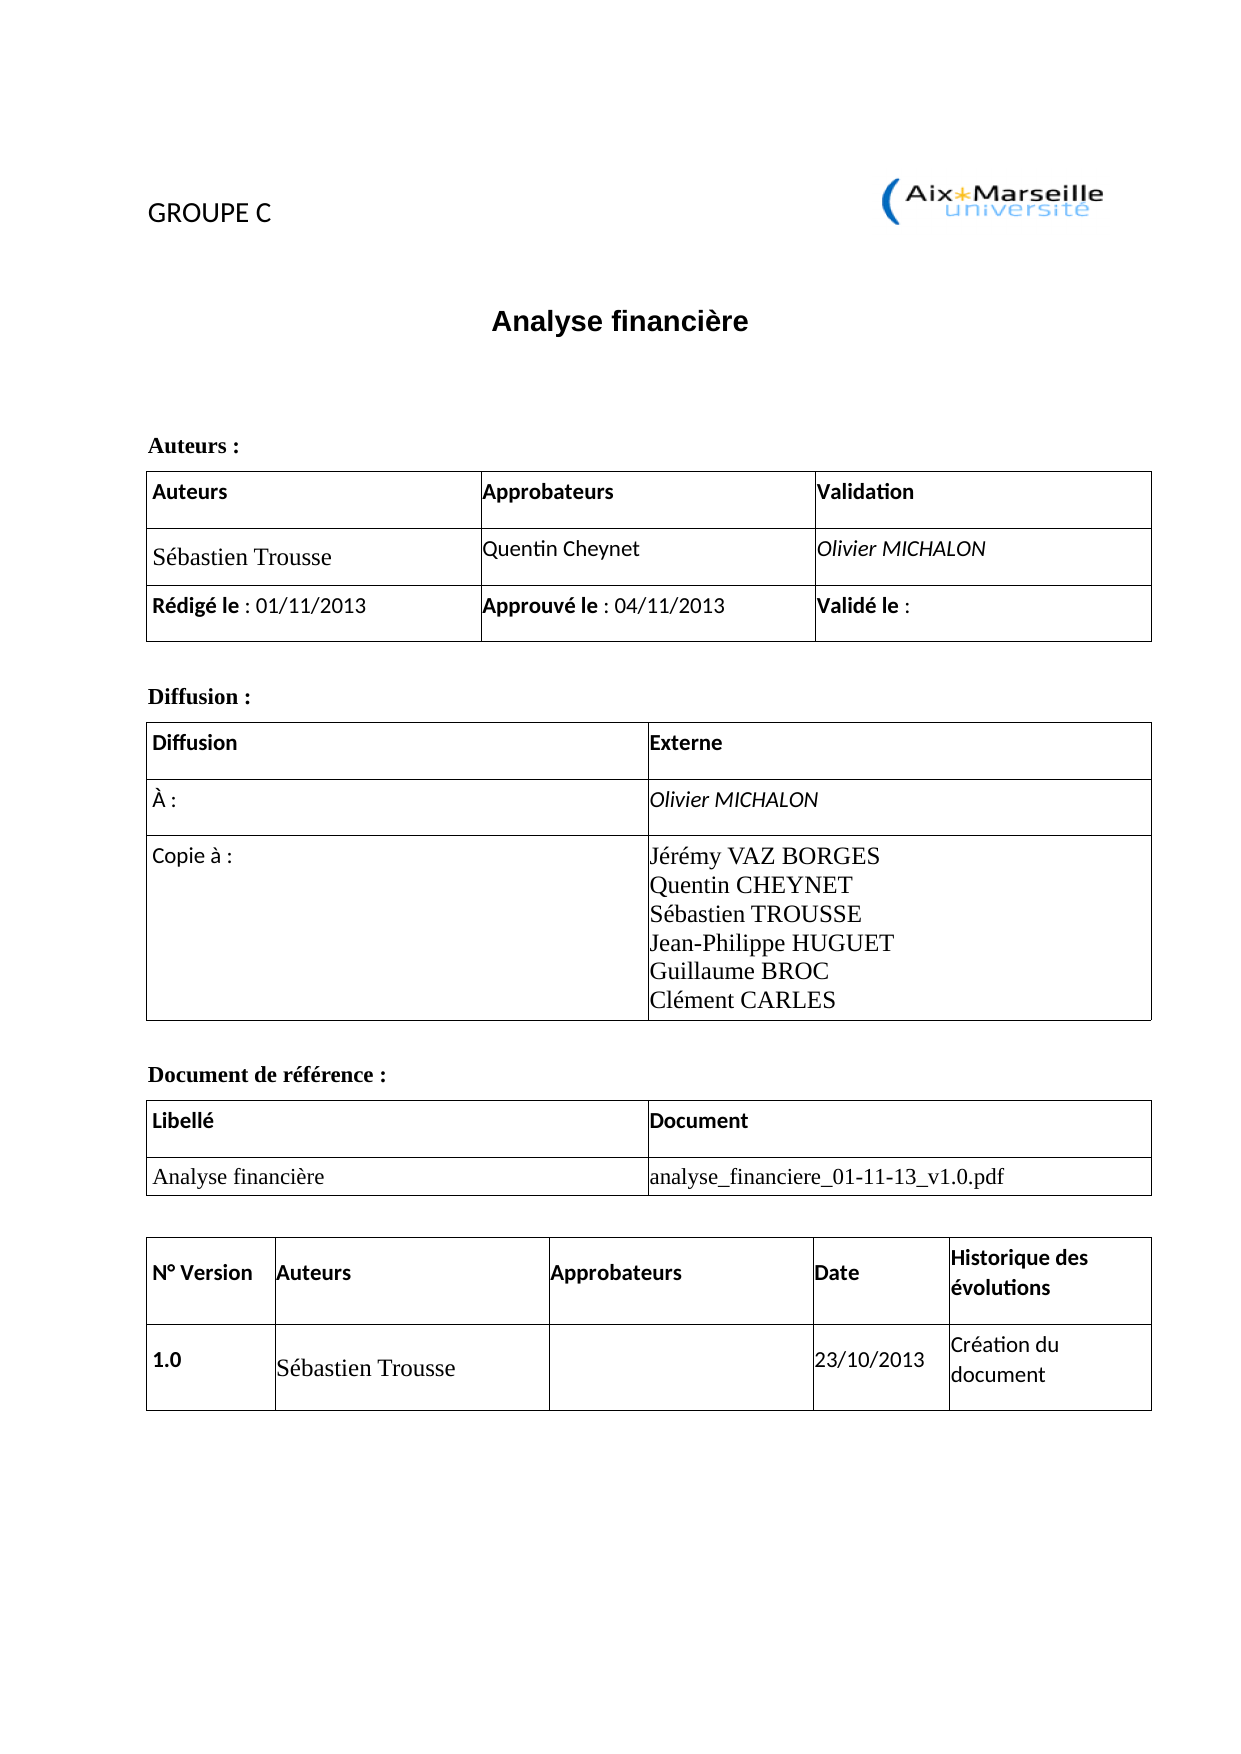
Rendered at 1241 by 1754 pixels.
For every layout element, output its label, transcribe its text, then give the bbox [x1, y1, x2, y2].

table_cell Validé le : [816, 586, 1151, 641]
table_cell Approuvé le : 04/11/2013 [482, 586, 815, 641]
table_header Diffusion [147, 723, 648, 778]
table_cell À : [147, 780, 648, 835]
table_header Date [814, 1238, 949, 1323]
table_header Externe [649, 723, 1151, 778]
table_cell Création du document [950, 1325, 1151, 1410]
table_header Approbateurs [482, 472, 815, 528]
table_header Auteurs [276, 1238, 549, 1323]
table_header N° Version [147, 1238, 275, 1323]
picture [872, 168, 1110, 235]
table_cell Analyse financière [147, 1158, 648, 1195]
table_cell Sébastien Trousse [276, 1325, 549, 1410]
table_header Auteurs [147, 472, 481, 528]
table_cell 23/10/2013 [814, 1325, 949, 1410]
table_cell [550, 1325, 813, 1410]
text GROUPE C [148, 194, 871, 230]
table_cell analyse_financiere_01-11-13_v1.0.pdf [649, 1158, 1151, 1195]
text Diffusion : [148, 683, 1093, 709]
table_header Historique des évolutions [950, 1238, 1151, 1323]
table_cell Quentin Cheynet [482, 529, 815, 584]
table_header Document [649, 1101, 1151, 1157]
text Document de référence : [148, 1061, 1093, 1088]
table_cell Olivier MICHALON [649, 780, 1151, 835]
table_cell Rédigé le : 01/11/2013 [147, 586, 481, 641]
subtitle Analyse financière [148, 304, 1093, 337]
table_header Validation [816, 472, 1151, 528]
table_header Libellé [147, 1101, 648, 1157]
table_cell 1.0 [147, 1325, 275, 1410]
table_header Approbateurs [550, 1238, 813, 1323]
table_cell Olivier MICHALON [816, 529, 1151, 584]
table_cell Jérémy VAZ BORGES Quentin CHEYNET Sébastien TROUSSE Jean-Philippe HUGUET Guillaume BROC Clément CARLES [649, 836, 1151, 1019]
text Auteurs : [148, 432, 1093, 459]
table_cell Sébastien Trousse [147, 529, 481, 584]
table_cell Copie à : [147, 836, 648, 1019]
